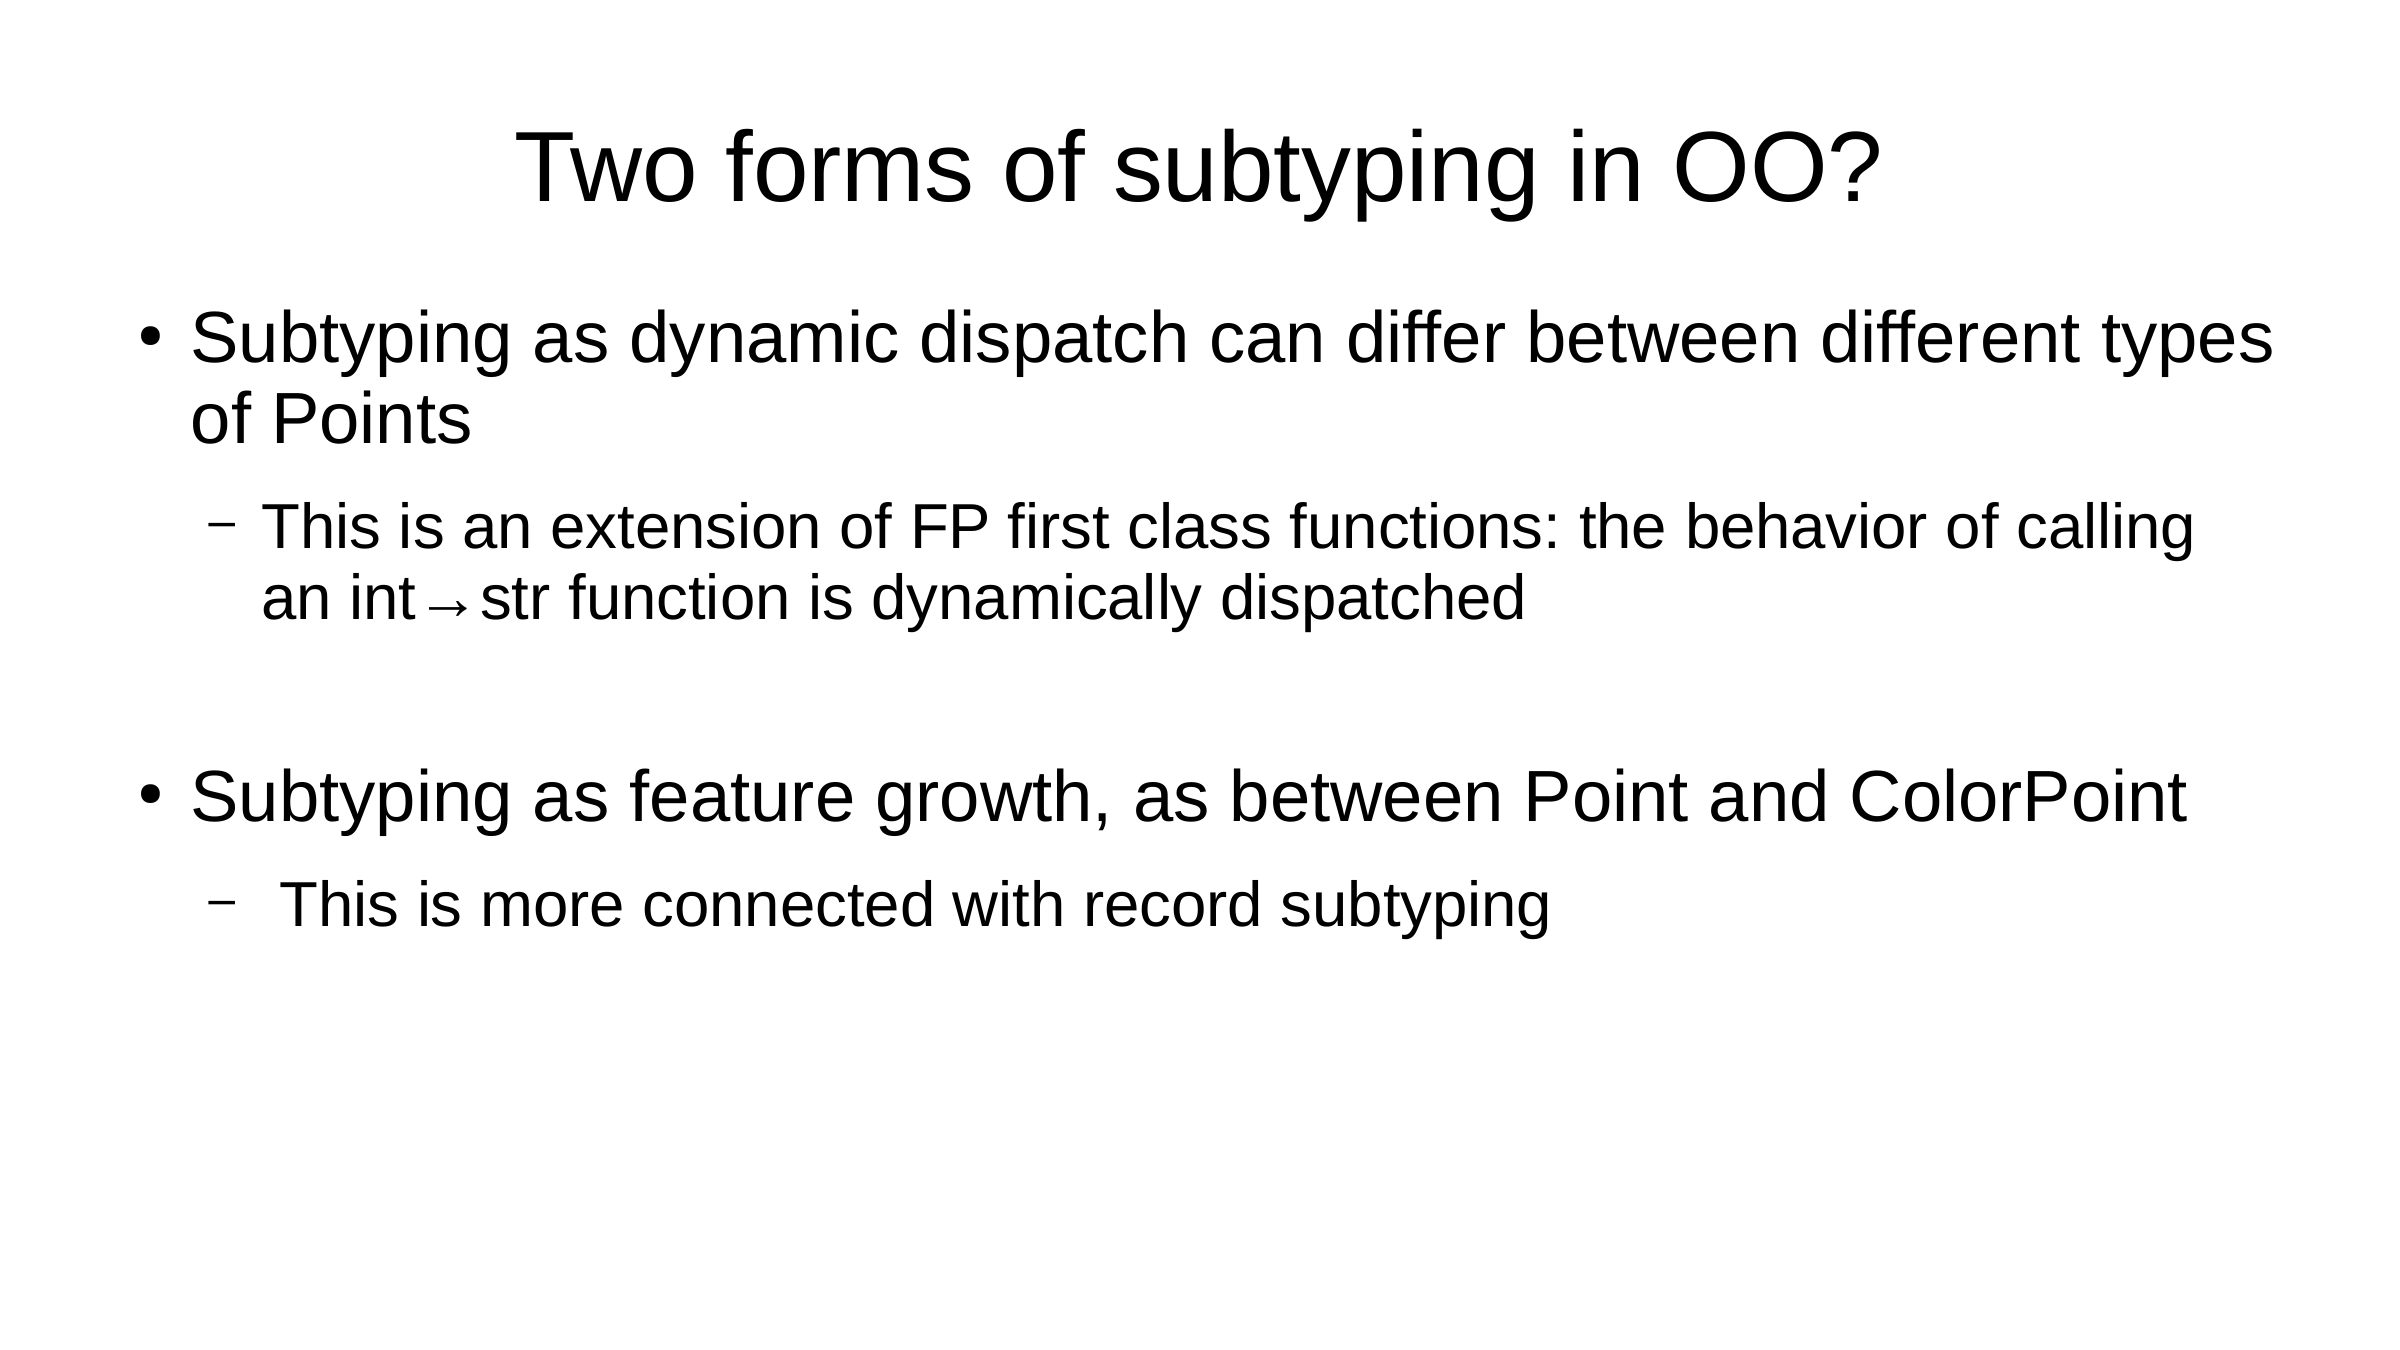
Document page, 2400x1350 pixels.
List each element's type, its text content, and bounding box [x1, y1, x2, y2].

title Two forms of subtyping in OO? [120, 53, 2280, 280]
list Subtyping as dynamic dispatch can differ between different types of Points This is an extension of FP first class functions: the behavior of calling an int→str function is dynamically dispatched Subtyping as feature growth, as between Point and ColorPoint This is more connected with record subtyping [120, 297, 2280, 1081]
